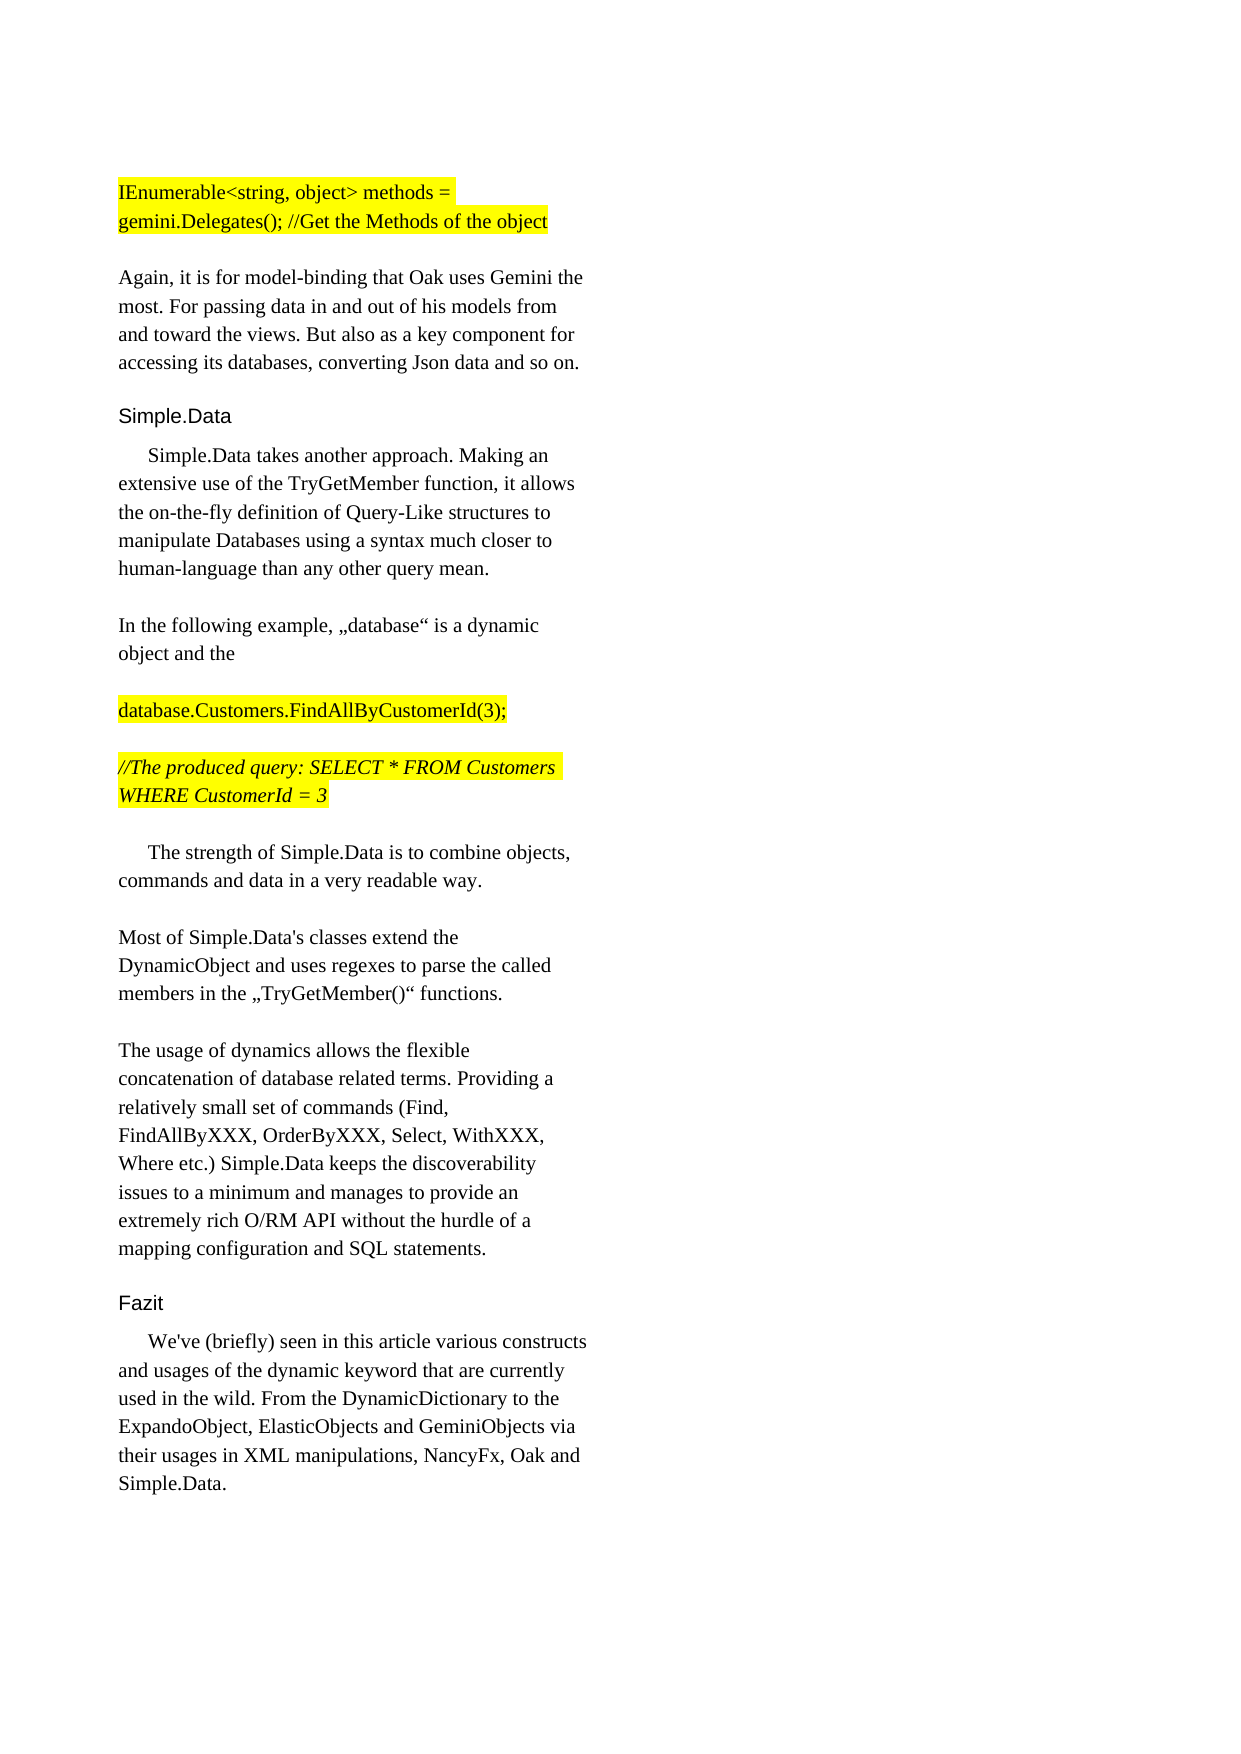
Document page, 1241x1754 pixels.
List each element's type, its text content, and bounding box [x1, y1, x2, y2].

text IEnumerable<string, object> methods = gemini.Delegates(); //Get the Methods of the object [118, 177, 591, 234]
text Simple.Data [118, 405, 591, 428]
text The usage of dynamics allows the flexible concatenation of database related terms. Providing a relatively small set of commands (Find, FindAllByXXX, OrderByXXX, Select, WithXXX, Where etc.) Simple.Data keeps the discoverability issues to a minimum and manages to provide an extremely rich O/RM API without the hurdle of a mapping configuration and SQL statements. [118, 1035, 591, 1262]
text Most of Simple.Data's classes extend the DynamicObject and uses regexes to parse the called members in the „TryGetMember()“ functions. [118, 922, 591, 1007]
text Simple.Data takes another approach. Making an extensive use of the TryGetMember function, it allows the on-the-fly definition of Query-Like structures to manipulate Databases using a syntax much closer to human-language than any other query mean. [118, 440, 591, 582]
text The strength of Simple.Data is to combine objects, commands and data in a very readable way. [118, 837, 591, 893]
text Again, it is for model-binding that Oak uses Gemini the most. For passing data in and out of his models from and toward the views. But also as a key component for accessing its databases, converting Json data and so on. [118, 262, 591, 375]
text database.Customers.FindAllByCustomerId(3); [118, 695, 591, 723]
text Fazit [118, 1291, 591, 1314]
text //The produced query: SELECT * FROM Customers WHERE CustomerId = 3 [118, 752, 591, 808]
text In the following example, „database“ is a dynamic object and the [118, 610, 591, 667]
text We've (briefly) seen in this article various constructs and usages of the dynamic keyword that are currently used in the wild. From the DynamicDictionary to the ExpandoObject, ElasticObjects and GeminiObjects via their usages in XML manipulations, NancyFx, Oak and Simple.Data. [118, 1326, 591, 1496]
